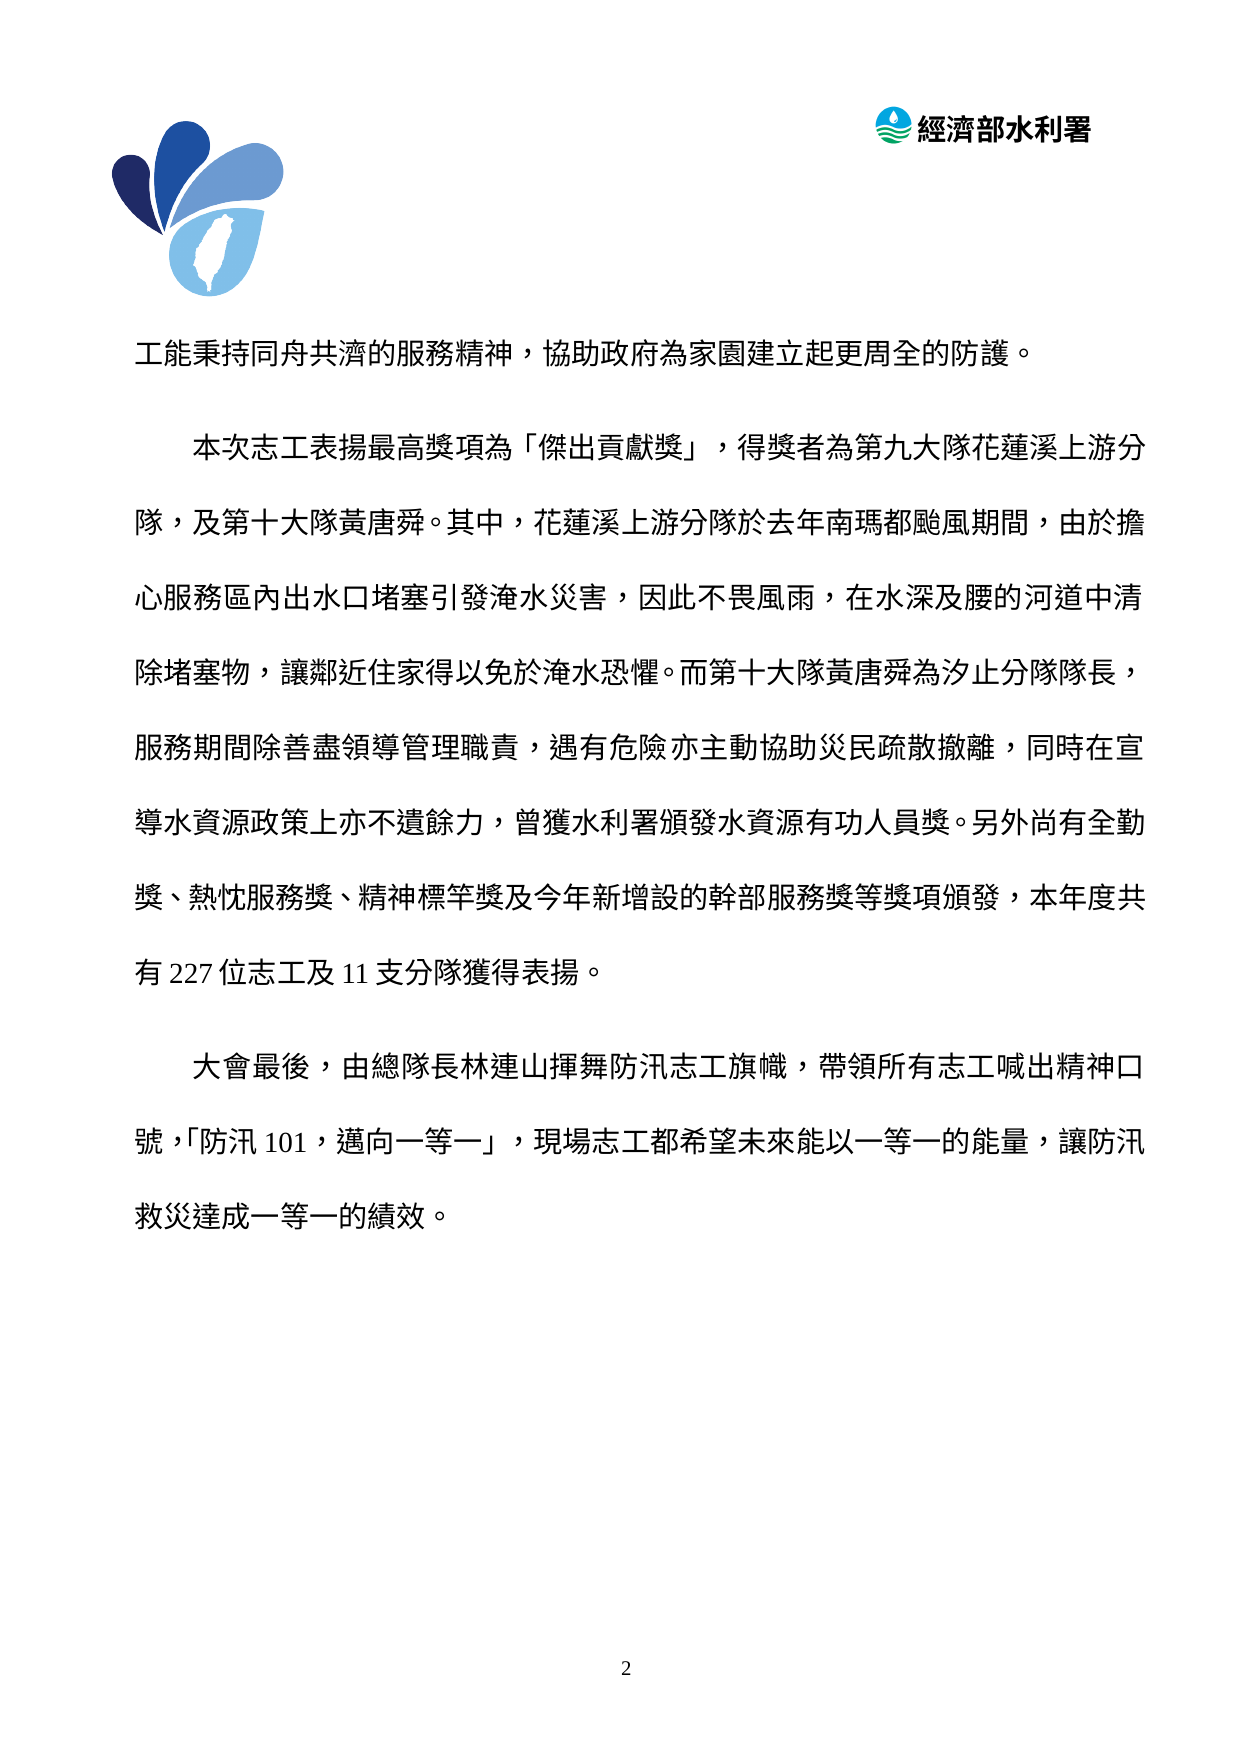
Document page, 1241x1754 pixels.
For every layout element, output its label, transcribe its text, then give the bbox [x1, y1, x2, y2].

picture [890, 112, 897, 123]
picture [106, 103, 288, 306]
text 本次志工表揚最高獎項為「傑出貢獻獎」，得獎者為第九大隊花蓮溪上游分隊，及第十大隊黃唐舜。其中，花蓮溪上游分隊於去年南瑪都颱風期間，由於擔心服務區內出水口堵塞引發淹水災害，因此不畏風雨，在水深及腰的河道中清除堵塞物，讓鄰近住家得以免於淹水恐懼。而第十大隊黃唐舜為汐止分隊隊長，服務期間除善盡領導管理職責，遇有危險亦主動協助災民疏散撤離，同時在宣導水資源政策上亦不遺餘力，曾獲水利署頒發水資源有功人員獎。另外尚有全勤獎、熱忱服務獎、精神標竿獎及今年新增設的幹部服務獎等獎項頒發，本年度共有227位志工及11支分隊獲得表揚。 [134, 408, 1146, 1008]
picture [875, 125, 912, 144]
text 大會最後，由總隊長林連山揮舞防汛志工旗幟，帶領所有志工喊出精神口號，「防汛101，邁向一等一」，現場志工都希望未來能以一等一的能量，讓防汛救災達成一等一的績效。 [134, 1027, 1146, 1252]
picture [898, 106, 912, 119]
picture [875, 106, 889, 121]
text 工能秉持同舟共濟的服務精神，協助政府為家園建立起更周全的防護。 [134, 314, 1146, 389]
